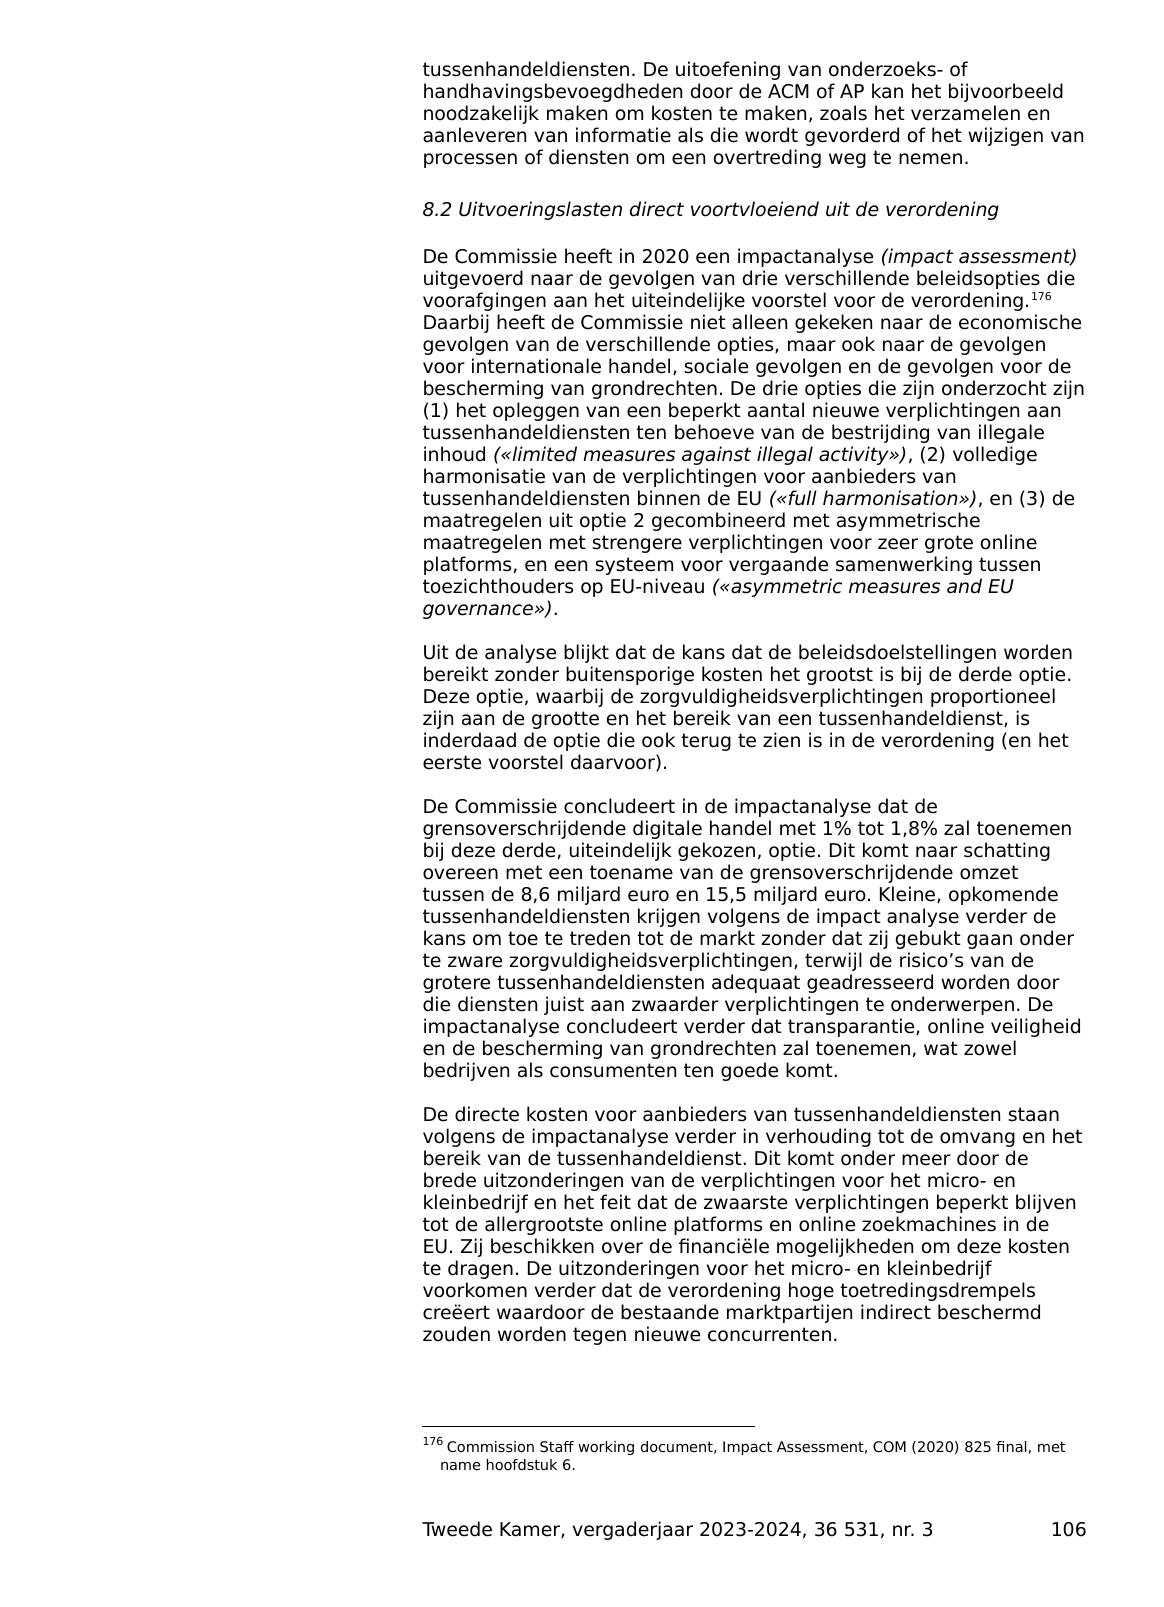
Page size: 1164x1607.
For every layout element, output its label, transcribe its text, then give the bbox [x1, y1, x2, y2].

subtitle 8.2 Uitvoeringslasten direct voortvloeiend uit de verordening [422, 199, 1087, 221]
text De directe kosten voor aanbieders van tussenhandeldiensten staan volgens de impactanalyse verder in verhouding tot de omvang en het bereik van de tussenhandeldienst. Dit komt onder meer door de brede uitzonderingen van de verplichtingen voor het micro- en kleinbedrijf en het feit dat de zwaarste verplichtingen beperkt blijven tot de allergrootste online platforms en online zoekmachines in de EU. Zij beschikken over de financiële mogelijkheden om deze kosten te dragen. De uitzonderingen voor het micro- en kleinbedrijf voorkomen verder dat de verordening hoge toetredingsdrempels creëert waardoor de bestaande marktpartijen indirect beschermd zouden worden tegen nieuwe concurrenten. [422, 1104, 1087, 1346]
text De Commissie heeft in 2020 een impactanalyse (impact assessment) uitgevoerd naar de gevolgen van drie verschillende beleidsopties die voorafgingen aan het uiteindelijke voorstel voor de verordening. Daarbij heeft de Commissie niet alleen gekeken naar de economische gevolgen van de verschillende opties, maar ook naar de gevolgen voor internationale handel, sociale gevolgen en de gevolgen voor de bescherming van grondrechten. De drie opties die zijn onderzocht zijn (1) het opleggen van een beperkt aantal nieuwe verplichtingen aan tussenhandeldiensten ten behoeve van de bestrijding van illegale inhoud («limited measures against illegal activity»), (2) volledige harmonisatie van de verplichtingen voor aanbieders van tussenhandeldiensten binnen de EU («full harmonisation»), en (3) de maatregelen uit optie 2 gecombineerd met asymmetrische maatregelen met strengere verplichtingen voor zeer grote online platforms, en een systeem voor vergaande samenwerking tussen toezichthouders op EU-niveau («asymmetric measures and EU governance»). [422, 246, 1087, 619]
text Uit de analyse blijkt dat de kans dat de beleidsdoelstellingen worden bereikt zonder buitensporige kosten het grootst is bij de derde optie. Deze optie, waarbij de zorgvuldigheidsverplichtingen proportioneel zijn aan de grootte en het bereik van een tussenhandeldienst, is inderdaad de optie die ook terug te zien is in de verordening (en het eerste voorstel daarvoor). [422, 642, 1087, 774]
text Commission Staff working document, Impact Assessment, COM (2020) 825 final, met name hoofdstuk 6. [422, 1435, 1087, 1474]
text De Commissie concludeert in de impactanalyse dat de grensoverschrijdende digitale handel met 1% tot 1,8% zal toenemen bij deze derde, uiteindelijk gekozen, optie. Dit komt naar schatting overeen met een toename van de grensoverschrijdende omzet tussen de 8,6 miljard euro en 15,5 miljard euro. Kleine, opkomende tussenhandeldiensten krijgen volgens de impact analyse verder de kans om toe te treden tot de markt zonder dat zij gebukt gaan onder te zware zorgvuldigheidsverplichtingen, terwijl de risico’s van de grotere tussenhandeldiensten adequaat geadresseerd worden door die diensten juist aan zwaarder verplichtingen te onderwerpen. De impactanalyse concludeert verder dat transparantie, online veiligheid en de bescherming van grondrechten zal toenemen, wat zowel bedrijven als consumenten ten goede komt. [422, 796, 1087, 1082]
text tussenhandeldiensten. De uitoefening van onderzoeks- of handhavingsbevoegdheden door de ACM of AP kan het bijvoorbeeld noodzakelijk maken om kosten te maken, zoals het verzamelen en aanleveren van informatie als die wordt gevorderd of het wijzigen van processen of diensten om een overtreding weg te nemen. [422, 59, 1087, 169]
